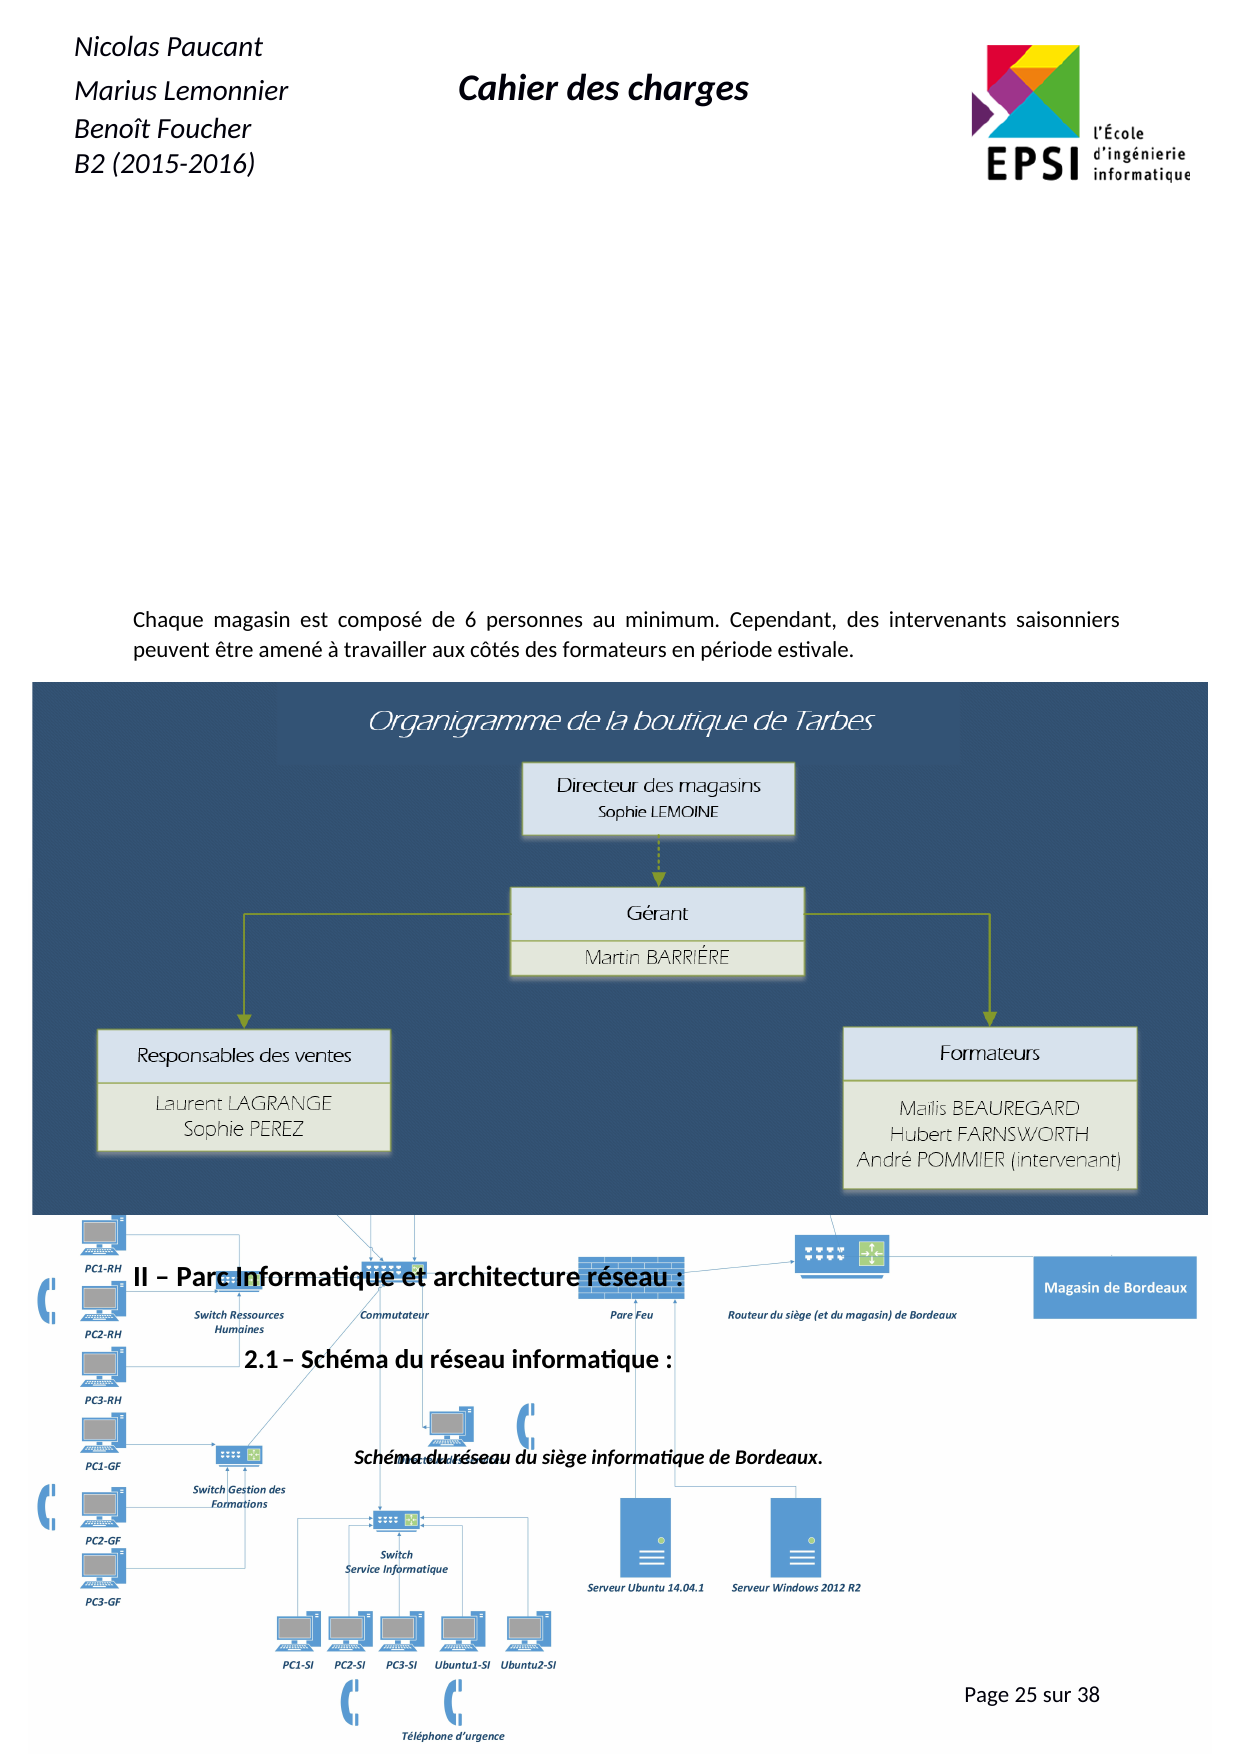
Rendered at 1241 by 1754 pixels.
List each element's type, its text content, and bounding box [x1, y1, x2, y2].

text Chaque magasin est composé de 6 personnes au minimum. Cependant, des intervenants saisonniers peuvent être amené à travailler aux côtés des formateurs en période estivale. [133, 606, 1122, 663]
